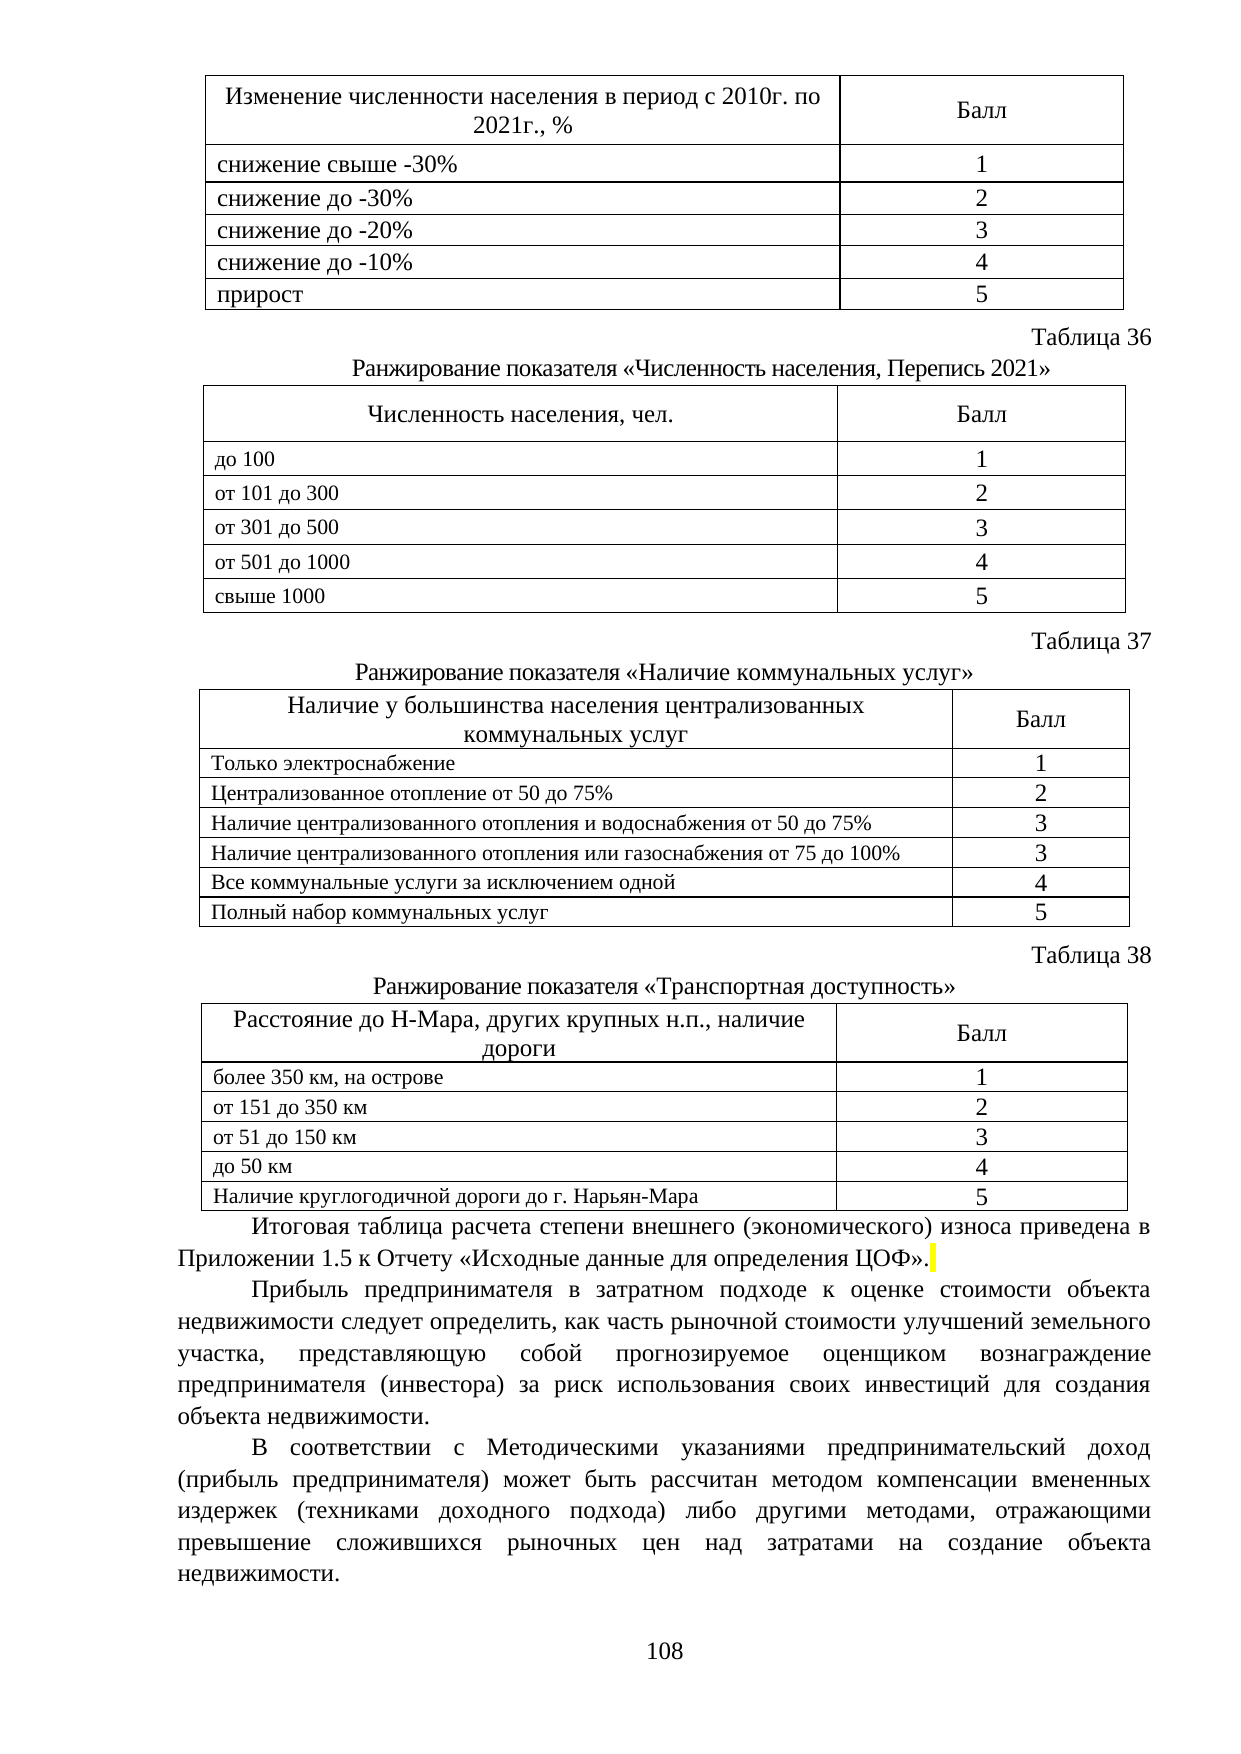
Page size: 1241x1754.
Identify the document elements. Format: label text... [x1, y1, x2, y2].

table_header Изменение численности населения в период с 2010г. по 2021г., % [206, 76, 839, 144]
table_cell Централизованное отопление от 50 до 75% [200, 778, 952, 807]
table_cell 2 [953, 778, 1129, 807]
table_cell 2 [838, 476, 1125, 509]
table_cell 5 [841, 279, 1123, 308]
table_cell 5 [953, 898, 1129, 926]
table_cell 4 [841, 246, 1123, 277]
table_cell от 151 до 350 км [202, 1092, 836, 1121]
table_cell снижение свыше -30% [206, 145, 839, 181]
table_cell от 501 до 1000 [204, 545, 837, 578]
table_cell 5 [837, 1182, 1127, 1210]
text Ранжирование показателя «Транспортная доступность» [177, 971, 1152, 1000]
table_cell свыше 1000 [204, 579, 837, 612]
text Итоговая таблица расчета степени внешнего (экономического) износа приведена в Приложении 1.5 к Отчету «Исходные данные для определения ЦОФ». [177, 1211, 1152, 1272]
table_cell Полный набор коммунальных услуг [200, 898, 952, 926]
table_cell более 350 км, на острове [202, 1063, 836, 1091]
table_cell снижение до -20% [206, 215, 839, 245]
table_header Наличие у большинства населения централизованных коммунальных услуг [200, 690, 952, 747]
text Прибыль предпринимателя в затратном подходе к оценке стоимости объекта недвижимости следует определить, как часть рыночной стоимости улучшений земельного участка, представляющую собой прогнозируемое оценщиком вознаграждение предпринимателя (инвестора) за риск использования своих инвестиций для создания объекта недвижимости. [177, 1274, 1152, 1429]
table_cell 5 [838, 579, 1125, 612]
table_cell 3 [838, 510, 1125, 544]
table_cell до 50 км [202, 1152, 836, 1181]
table_cell Наличие централизованного отопления и водоснабжения от 50 до 75% [200, 808, 952, 837]
table_cell от 51 до 150 км [202, 1122, 836, 1151]
table_cell Наличие круглогодичной дороги до г. Нарьян-Мара [202, 1182, 836, 1210]
table_header Расстояние до Н-Мара, других крупных н.п., наличие дороги [202, 1004, 836, 1061]
table_cell от 101 до 300 [204, 476, 837, 509]
table_cell прирост [206, 279, 839, 308]
text В соответствии с Методическими указаниями предпринимательский доход (прибыль предпринимателя) может быть рассчитан методом компенсации вмененных издержек (техниками доходного подхода) либо другими методами, отражающими превышение сложившихся рыночных цен над затратами на создание объекта недвижимости. [177, 1432, 1152, 1587]
table_cell 1 [838, 442, 1125, 475]
table_cell Только электроснабжение [200, 749, 952, 777]
table_cell 3 [953, 838, 1129, 867]
table_cell снижение до -10% [206, 246, 839, 277]
table_cell 2 [841, 183, 1123, 213]
table_cell 3 [837, 1122, 1127, 1151]
table_cell 4 [837, 1152, 1127, 1181]
table_cell Все коммунальные услуги за исключением одной [200, 868, 952, 896]
table_header Балл [838, 386, 1125, 441]
table_header Численность населения, чел. [204, 386, 837, 441]
table_cell снижение до -30% [206, 183, 839, 213]
table_cell от 301 до 500 [204, 510, 837, 544]
table_cell 3 [841, 215, 1123, 245]
table_cell до 100 [204, 442, 837, 475]
table_cell 4 [953, 868, 1129, 896]
text Таблица 37 [177, 626, 1152, 654]
table_cell 3 [953, 808, 1129, 837]
table_cell Наличие централизованного отопления или газоснабжения от 75 до 100% [200, 838, 952, 867]
text Ранжирование показателя «Численность населения, Перепись 2021» [177, 353, 1152, 382]
table_cell 1 [837, 1063, 1127, 1091]
table_cell 2 [837, 1092, 1127, 1121]
table_header Балл [953, 690, 1129, 747]
table_header Балл [837, 1004, 1127, 1061]
table_cell 4 [838, 545, 1125, 578]
text Ранжирование показателя «Наличие коммунальных услуг» [177, 657, 1152, 686]
text Таблица 36 [177, 322, 1152, 351]
table_header Балл [841, 76, 1123, 144]
text Таблица 38 [177, 940, 1152, 968]
table_cell 1 [953, 749, 1129, 777]
table_cell 1 [841, 145, 1123, 181]
